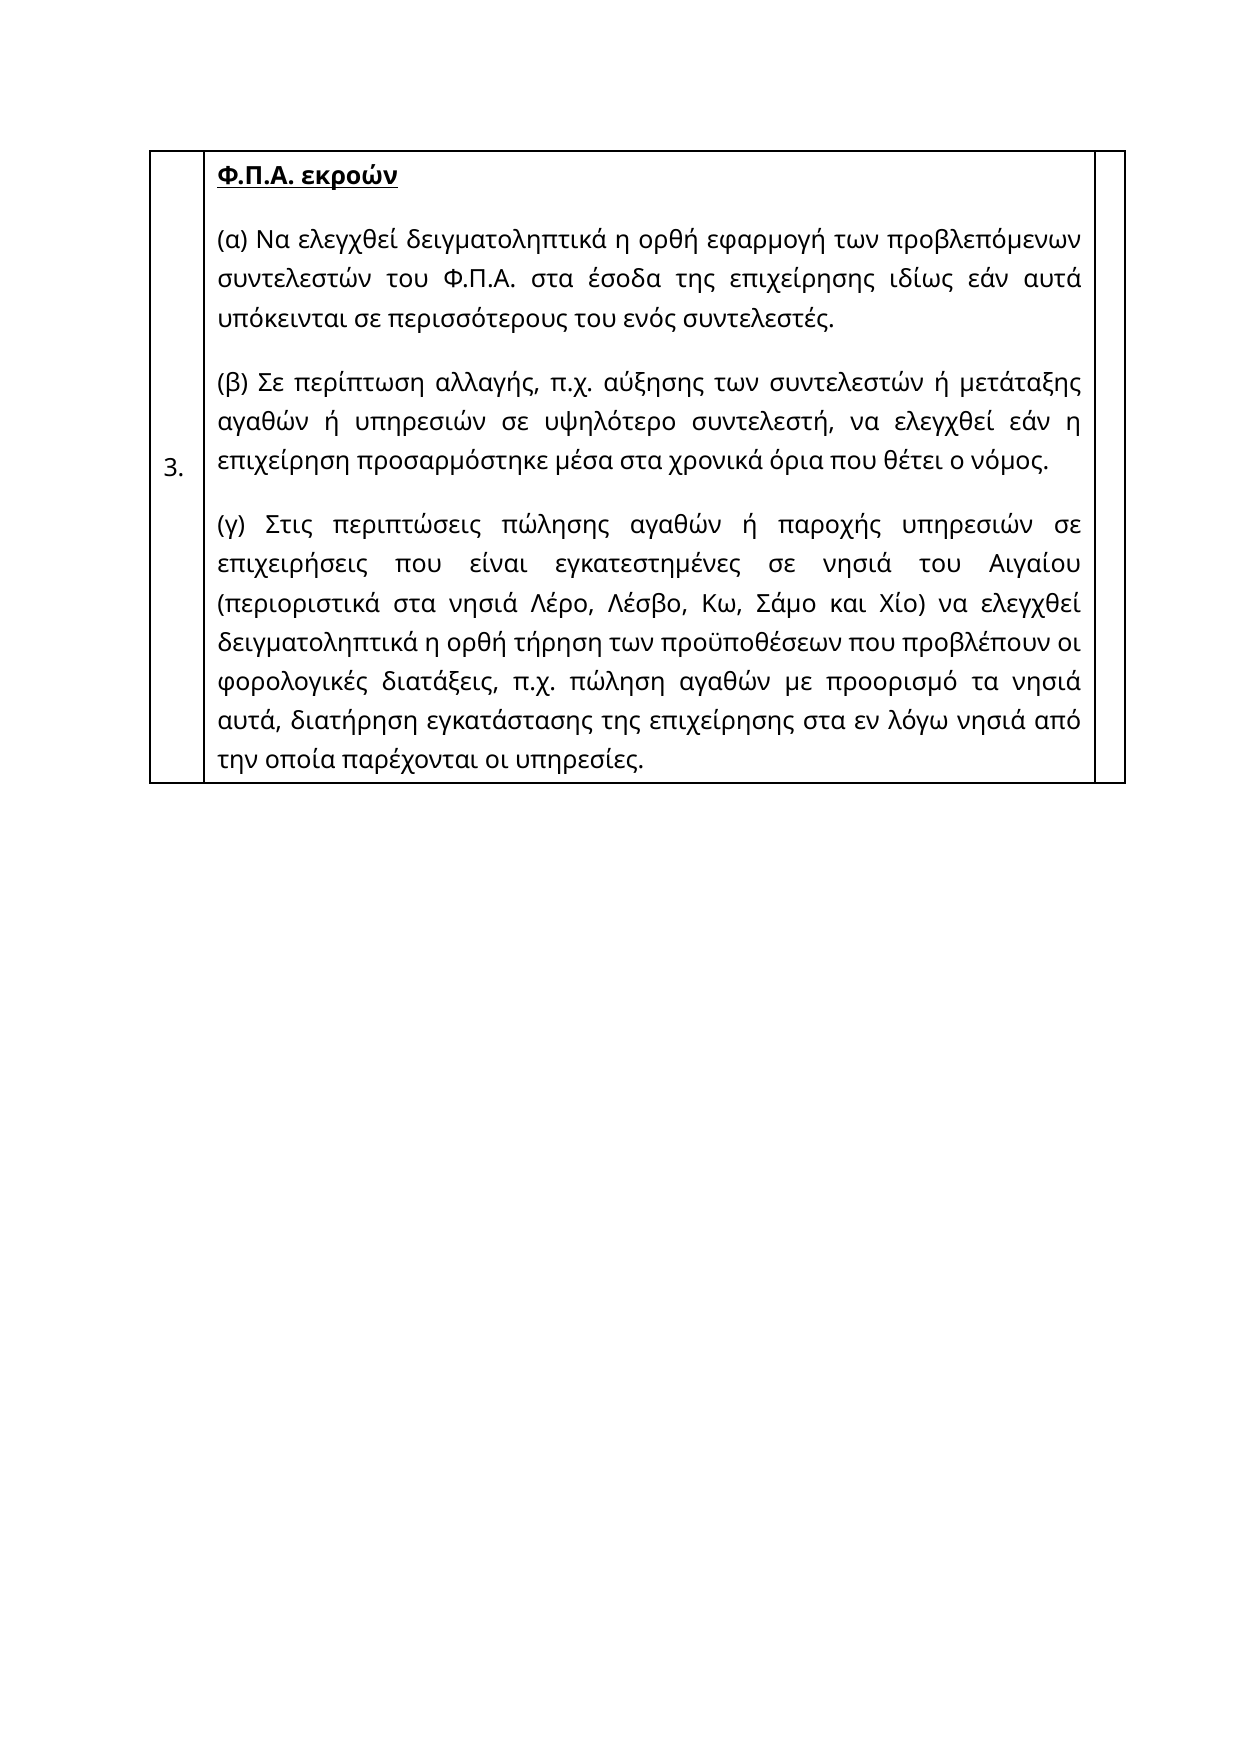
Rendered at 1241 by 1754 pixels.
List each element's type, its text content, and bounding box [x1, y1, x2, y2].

table_cell Φ.Π.Α. εκροών (α) Να ελεγχθεί δειγματοληπτικά η ορθή εφαρμογή των προβλεπόμενων συντελεστών του Φ.Π.Α. στα έσοδα της επιχείρησης ιδίως εάν αυτά υπόκεινται σε περισσότερους του ενός συντελεστές. (β) Σε περίπτωση αλλαγής, π.χ. αύξησης των συντελεστών ή μετάταξης αγαθών ή υπηρεσιών σε υψηλότερο συντελεστή, να ελεγχθεί εάν η επιχείρηση προσαρμόστηκε μέσα στα χρονικά όρια που θέτει ο νόμος. (γ) Στις περιπτώσεις πώλησης αγαθών ή παροχής υπηρεσιών σε επιχειρήσεις που είναι εγκατεστημένες σε νησιά του Αιγαίου (περιοριστικά στα νησιά Λέρο, Λέσβο, Κω, Σάμο και Χίο) να ελεγχθεί δειγματοληπτικά η ορθή τήρηση των προϋποθέσεων που προβλέπουν οι φορολογικές διατάξεις, π.χ. πώληση αγαθών με προορισμό τα νησιά αυτά, διατήρηση εγκατάστασης της επιχείρησης στα εν λόγω νησιά από την οποία παρέχονται οι υπηρεσίες. [205, 152, 1094, 782]
table_cell 3. [151, 152, 203, 782]
table_cell [1096, 152, 1124, 782]
